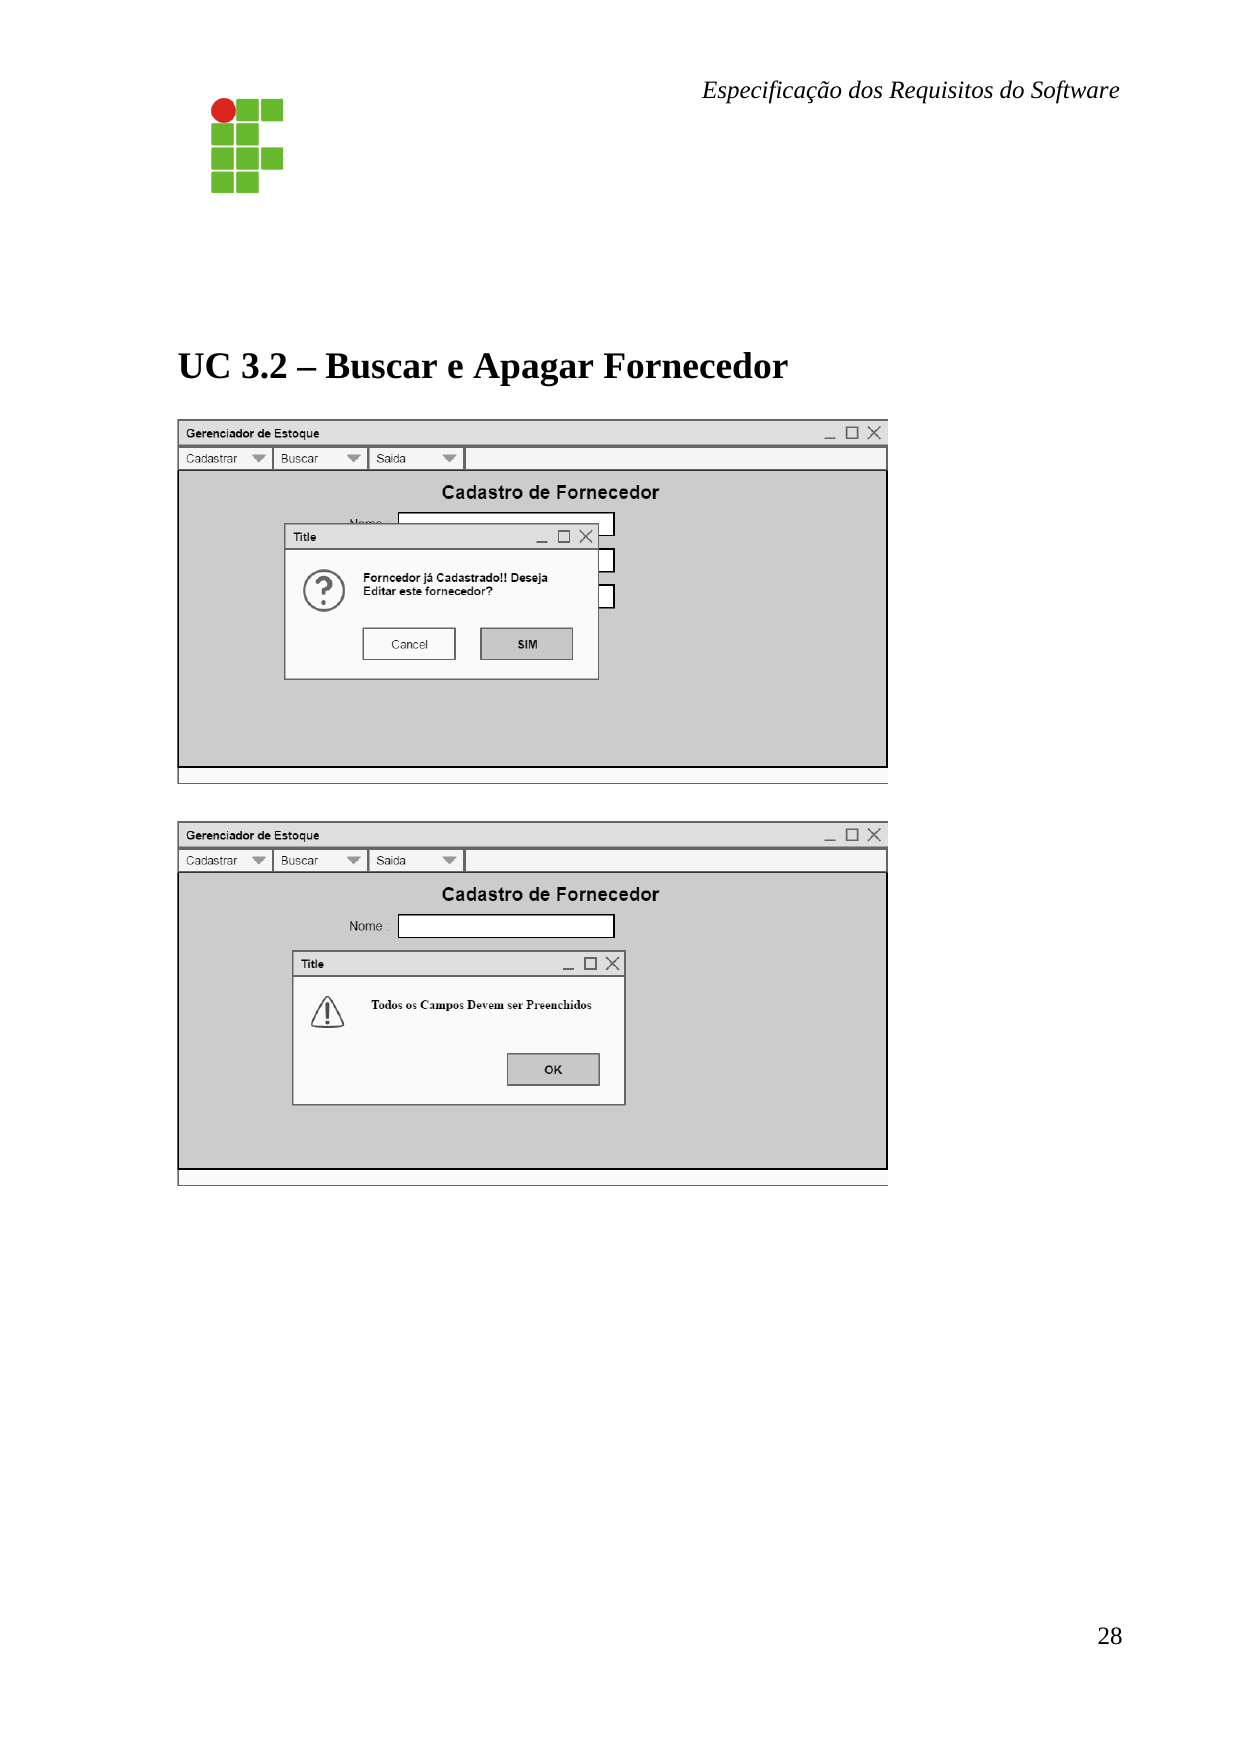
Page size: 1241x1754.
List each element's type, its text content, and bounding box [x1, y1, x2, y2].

text UC 3.2 – Buscar e Apagar Fornecedor [177, 344, 1122, 387]
picture [177, 419, 888, 784]
picture [208, 98, 284, 193]
picture [177, 821, 888, 1186]
